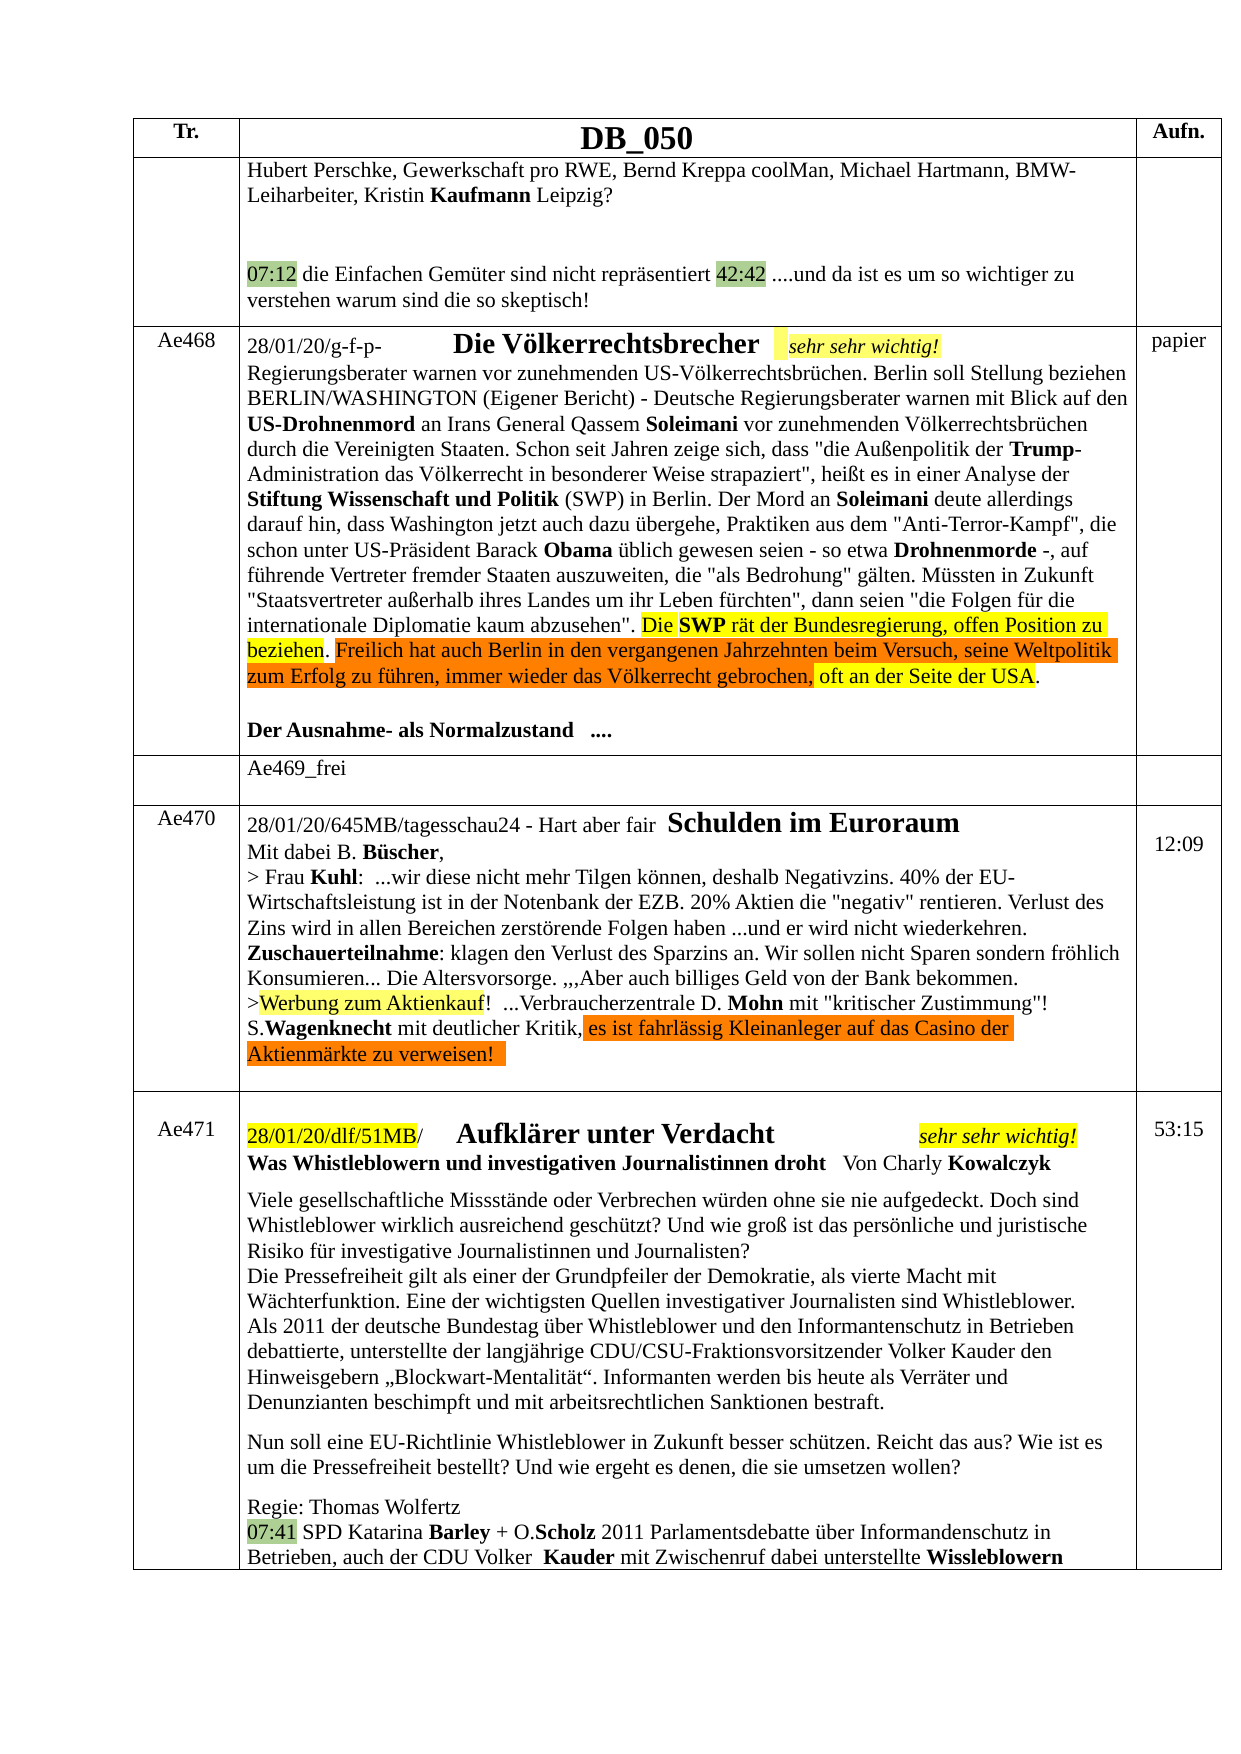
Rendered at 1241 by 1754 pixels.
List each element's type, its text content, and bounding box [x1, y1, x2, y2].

table_header ­Tr. [134, 119, 239, 157]
table_cell [134, 158, 239, 326]
table_cell 28/01/20/645MB/tagesschau24 - Hart aber fair Schulden im Euroraum Mit dabei B. Büscher, > Frau Kuhl: ...wir diese nicht mehr Tilgen können, deshalb Negativzins. 40% der EU-Wirtschaftsleistung ist in der Notenbank der EZB. 20% Aktien die "negativ" rentieren. Verlust des Zins wird in allen Bereichen zerstörende Folgen haben ...und er wird nicht wiederkehren. Zuschauerteilnahme: klagen den Verlust des Sparzins an. Wir sollen nicht Sparen sondern fröhlich Konsumieren... Die Altersvorsorge. ,,,Aber auch billiges Geld von der Bank bekommen. >Werbung zum Aktienkauf! ...Verbraucherzentrale D. Mohn mit "kritischer Zustimmung"! S.Wagenknecht mit deutlicher Kritik, es ist fahrlässig Kleinanleger auf das Casino der Aktienmärkte zu verweisen! [240, 806, 1136, 1091]
table_cell Ae468 [134, 327, 239, 755]
table_header Aufn. [1137, 119, 1221, 157]
table_cell 28/01/20/g-f-p- Die Völkerrechtsbrecher sehr sehr wichtig! Regierungsberater warnen vor zunehmenden US-Völkerrechtsbrüchen. Berlin soll Stellung beziehen BERLIN/WASHINGTON (Eigener Bericht) - Deutsche Regierungsberater warnen mit Blick auf den US-Drohnenmord an Irans General Qassem Soleimani vor zunehmenden Völkerrechtsbrüchen durch die Vereinigten Staaten. Schon seit Jahren zeige sich, dass "die Außenpolitik der Trump-Administration das Völkerrecht in besonderer Weise strapaziert", heißt es in einer Analyse der Stiftung Wissenschaft und Politik (SWP) in Berlin. Der Mord an Soleimani deute allerdings darauf hin, dass Washington jetzt auch dazu übergehe, Praktiken aus dem "Anti-Terror-Kampf", die schon unter US-Präsident Barack Obama üblich gewesen seien - so etwa Drohnenmorde -, auf führende Vertreter fremder Staaten auszuweiten, die "als Bedrohung" gälten. Müssten in Zukunft "Staatsvertreter außerhalb ihres Landes um ihr Leben fürchten", dann seien "die Folgen für die internationale Diplomatie kaum abzusehen". Die SWP rät der Bundesregierung, offen Position zu beziehen. Freilich hat auch Berlin in den vergangenen Jahrzehnten beim Versuch, seine Weltpolitik zum Erfolg zu führen, immer wieder das Völkerrecht gebrochen, oft an der Seite der USA. Der Ausnahme- als Normalzustand .... [240, 327, 1136, 755]
table_cell 12:09 [1137, 806, 1221, 1091]
table_header DB_050 [240, 119, 1136, 157]
table_cell Ae470 [134, 806, 239, 1091]
table_cell Ae469_frei [240, 756, 1136, 805]
table_cell papier [1137, 327, 1221, 755]
table_cell Hubert Perschke, Gewerkschaft pro RWE, Bernd Kreppa coolMan, Michael Hartmann, BMW-Leiharbeiter, Kristin Kaufmann Leipzig? 07:12 die Einfachen Gemüter sind nicht repräsentiert 42:42 ....und da ist es um so wichtiger zu verstehen warum sind die so skeptisch! [240, 158, 1136, 326]
table_cell [1137, 756, 1221, 805]
table_cell [1137, 158, 1221, 326]
table_cell 53:15 [1137, 1092, 1221, 1569]
table_cell 28/01/20/dlf/51MB/ Aufklärer unter Verdacht sehr sehr wichtig! Was Whistleblowern und investigativen Journalistinnen droht Von Charly Kowalczyk Viele gesellschaftliche Missstände oder Verbrechen würden ohne sie nie aufgedeckt. Doch sind Whistleblower wirklich ausreichend geschützt? Und wie groß ist das persönliche und juristische Risiko für investigative Journalistinnen und Journalisten? Die Pressefreiheit gilt als einer der Grundpfeiler der Demokratie, als vierte Macht mit Wächterfunktion. Eine der wichtigsten Quellen investigativer Journalisten sind Whistleblower. Als 2011 der deutsche Bundestag über Whistleblower und den Informantenschutz in Betrieben debattierte, unterstellte der langjährige CDU/CSU-Fraktionsvorsitzender Volker Kauder den Hinweisgebern „Blockwart-Mentalität“. Informanten werden bis heute als Verräter und Denunzianten beschimpft und mit arbeitsrechtlichen Sanktionen bestraft. Nun soll eine EU-Richtlinie Whistleblower in Zukunft besser schützen. Reicht das aus? Wie ist es um die Pressefreiheit bestellt? Und wie ergeht es denen, die sie umsetzen wollen? Regie: Thomas Wolfertz 07:41 SPD Katarina Barley + O.Scholz 2011 Parlamentsdebatte über Informandenschutz in Betrieben, auch der CDU Volker Kauder mit Zwischenruf dabei unterstellte Wissleblowern [240, 1092, 1136, 1569]
table_cell Ae471 [134, 1092, 239, 1569]
table_cell [134, 756, 239, 805]
